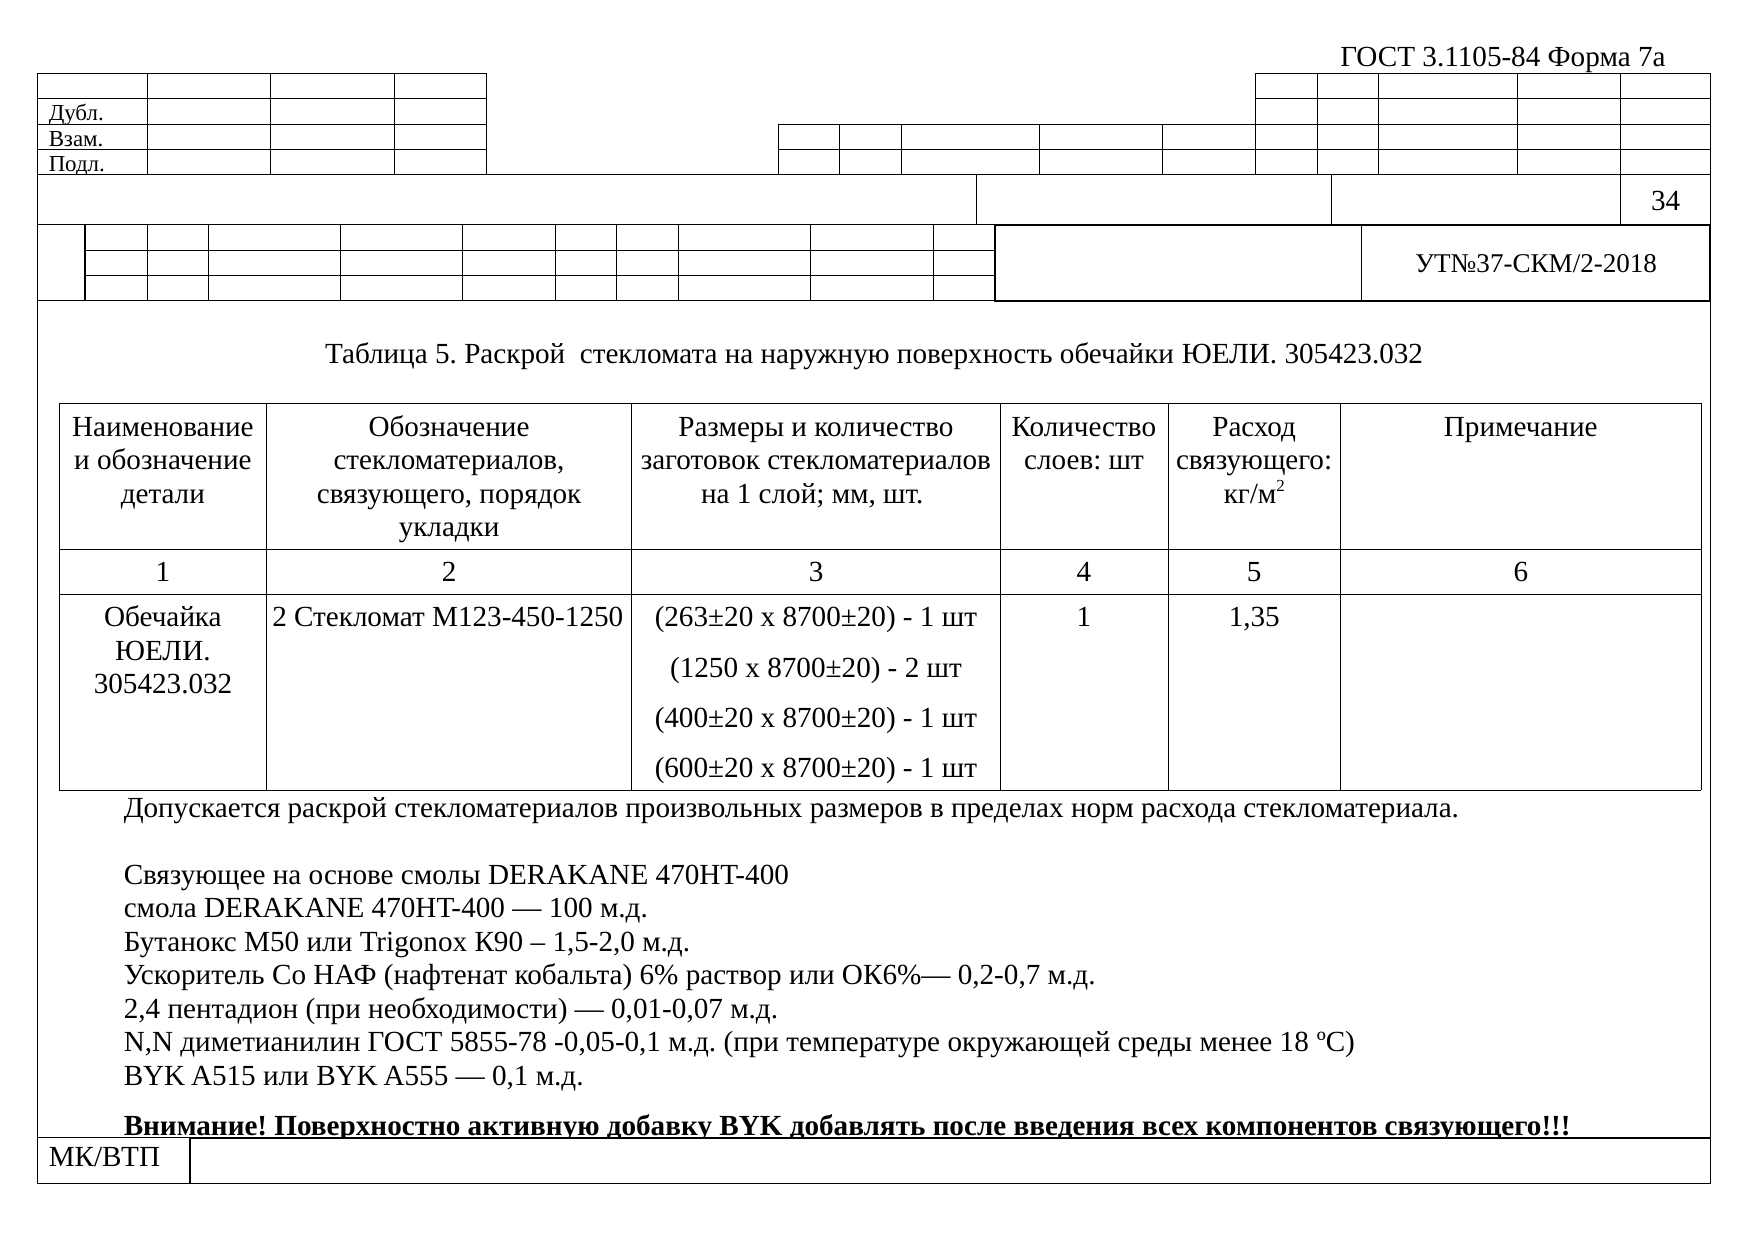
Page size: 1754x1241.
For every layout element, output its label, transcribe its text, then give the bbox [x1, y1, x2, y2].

table_cell [463, 225, 555, 249]
table_cell [934, 251, 994, 275]
table_cell [1256, 150, 1317, 174]
table_cell [1621, 125, 1710, 149]
table_cell [395, 150, 486, 174]
table_cell 1,35 [1169, 595, 1340, 790]
table_cell [463, 276, 555, 300]
table_cell [148, 99, 270, 124]
table_cell [617, 251, 678, 275]
table_cell [679, 251, 810, 275]
table_cell [148, 150, 270, 174]
table_header Размеры и количество заготовок стекломатериалов на 1 слой; мм, шт. [632, 404, 1000, 548]
table_header [1621, 74, 1710, 98]
table_cell [395, 125, 486, 149]
table_cell 1 [60, 550, 266, 594]
table_header [487, 73, 778, 174]
table_cell [934, 225, 994, 249]
table_cell [86, 251, 147, 275]
table_cell [934, 276, 994, 300]
table_cell [679, 276, 810, 300]
table_cell [1379, 125, 1517, 149]
table_cell [1040, 125, 1162, 149]
table_cell (263±20 х 8700±20) - 1 шт (1250 х 8700±20) - 2 шт (400±20 х 8700±20) - 1 шт (600±20 х 8700±20) - 1 шт [632, 595, 1000, 790]
table_cell Взам. [38, 125, 147, 149]
table_cell [977, 175, 1331, 224]
table_cell [271, 125, 394, 149]
table_cell [679, 225, 810, 249]
table_header [395, 74, 486, 98]
table_cell [1621, 150, 1710, 174]
table_cell [341, 225, 462, 249]
table_cell [811, 276, 933, 300]
table_cell [902, 150, 1039, 174]
table_header [778, 73, 1255, 124]
table_cell 4 [1001, 550, 1168, 594]
table_cell [463, 251, 555, 275]
table_cell [779, 150, 839, 174]
table_cell [341, 276, 462, 300]
table_cell [86, 225, 147, 249]
table_header Обозначение стекломатериалов, связующего, порядок укладки [267, 404, 631, 548]
table_cell 2 Стекломат М123-450-1250 [267, 595, 631, 790]
table_cell [1163, 150, 1255, 174]
table_cell [1318, 150, 1378, 174]
table_cell [617, 276, 678, 300]
table_cell [191, 1139, 1710, 1183]
table_cell [811, 251, 933, 275]
table_cell [148, 276, 208, 300]
table_cell [148, 125, 270, 149]
table_cell [209, 225, 340, 249]
table_cell [1040, 150, 1162, 174]
table_cell [556, 251, 616, 275]
table_cell 3 [632, 550, 1000, 594]
table_header [271, 74, 394, 98]
table_cell [148, 225, 208, 249]
table_header Примечание [1341, 404, 1701, 548]
table_header Количество слоев: шт [1001, 404, 1168, 548]
table_cell 6 [1341, 550, 1701, 594]
table_cell Подл. [38, 150, 147, 174]
table_cell [811, 225, 933, 249]
table_cell [1318, 99, 1378, 124]
table_cell 2 [267, 550, 631, 594]
table_cell [1518, 125, 1620, 149]
table_cell [556, 276, 616, 300]
table_header [38, 74, 147, 98]
table_header [1379, 74, 1517, 98]
table_cell [209, 276, 340, 300]
table_cell [209, 251, 340, 275]
table_cell [271, 99, 394, 124]
table_cell [38, 175, 976, 224]
table_cell 1 [1001, 595, 1168, 790]
table_cell [840, 150, 901, 174]
table_cell [617, 225, 678, 249]
table_cell [902, 125, 1039, 149]
table_cell [1256, 125, 1317, 149]
table_cell [271, 150, 394, 174]
table_header Расход связующего: кг/м2 [1169, 404, 1340, 548]
table_header [1318, 74, 1378, 98]
table_cell [148, 251, 208, 275]
table_cell 5 [1169, 550, 1340, 594]
table_cell [1518, 99, 1620, 124]
table_cell [38, 225, 84, 300]
table_cell Таблица 5. Раскрой стекломата на наружную поверхность обечайки ЮЕЛИ. 305423.032 Допускается раскрой стекломатериалов произвольных размеров в пределах норм расхода стекломатериала. Связующее на основе смолы DERAKANE 470HT-400 смола DERAKANE 470HT-400 — 100 м.д. Бутанокс М50 или Trigonox К90 – 1,5-2,0 м.д. Ускоритель Со НАФ (нафтенат кобальта) 6% раствор или ОК6%— 0,2-0,7 м.д. 2,4 пентадион (при необходимости) — 0,01-0,07 м.д. N,N диметианилин ГОСТ 5855-78 -0,05-0,1 м.д. (при температуре окружающей среды менее 18 ºС) BYK A515 или BYK A555 — 0,1 м.д. Внимание! Поверхностно активную добавку BYK добавлять после введения всех компонентов связующего!!! [38, 301, 1710, 1137]
table_cell [779, 125, 839, 149]
table_cell [840, 125, 901, 149]
table_cell МК/ВТП [38, 1138, 189, 1183]
table_cell [996, 226, 1361, 300]
table_cell [1341, 595, 1701, 790]
table_cell Дубл. [38, 99, 147, 124]
table_cell [1379, 99, 1517, 124]
table_cell 34 [1621, 175, 1710, 224]
table_cell [1256, 99, 1317, 124]
table_cell [1379, 150, 1517, 174]
table_header [1518, 74, 1620, 98]
table_cell [341, 251, 462, 275]
table_cell Обечайка ЮЕЛИ. 305423.032 [60, 595, 266, 790]
text ГОСТ 3.1105-84 Форма 7а [53, 39, 1742, 73]
table_cell УТ№37-СКМ/2-2018 [1362, 226, 1709, 300]
table_cell [395, 99, 486, 124]
table_cell [1332, 175, 1620, 224]
table_cell [1621, 99, 1710, 124]
table_cell [1518, 150, 1620, 174]
table_cell [556, 225, 616, 249]
table_cell [1318, 125, 1378, 149]
table_cell [86, 276, 147, 300]
table_header [148, 74, 270, 98]
table_header Наименование и обозначение детали [60, 404, 266, 548]
table_header [1256, 74, 1317, 98]
table_cell [1163, 125, 1255, 149]
